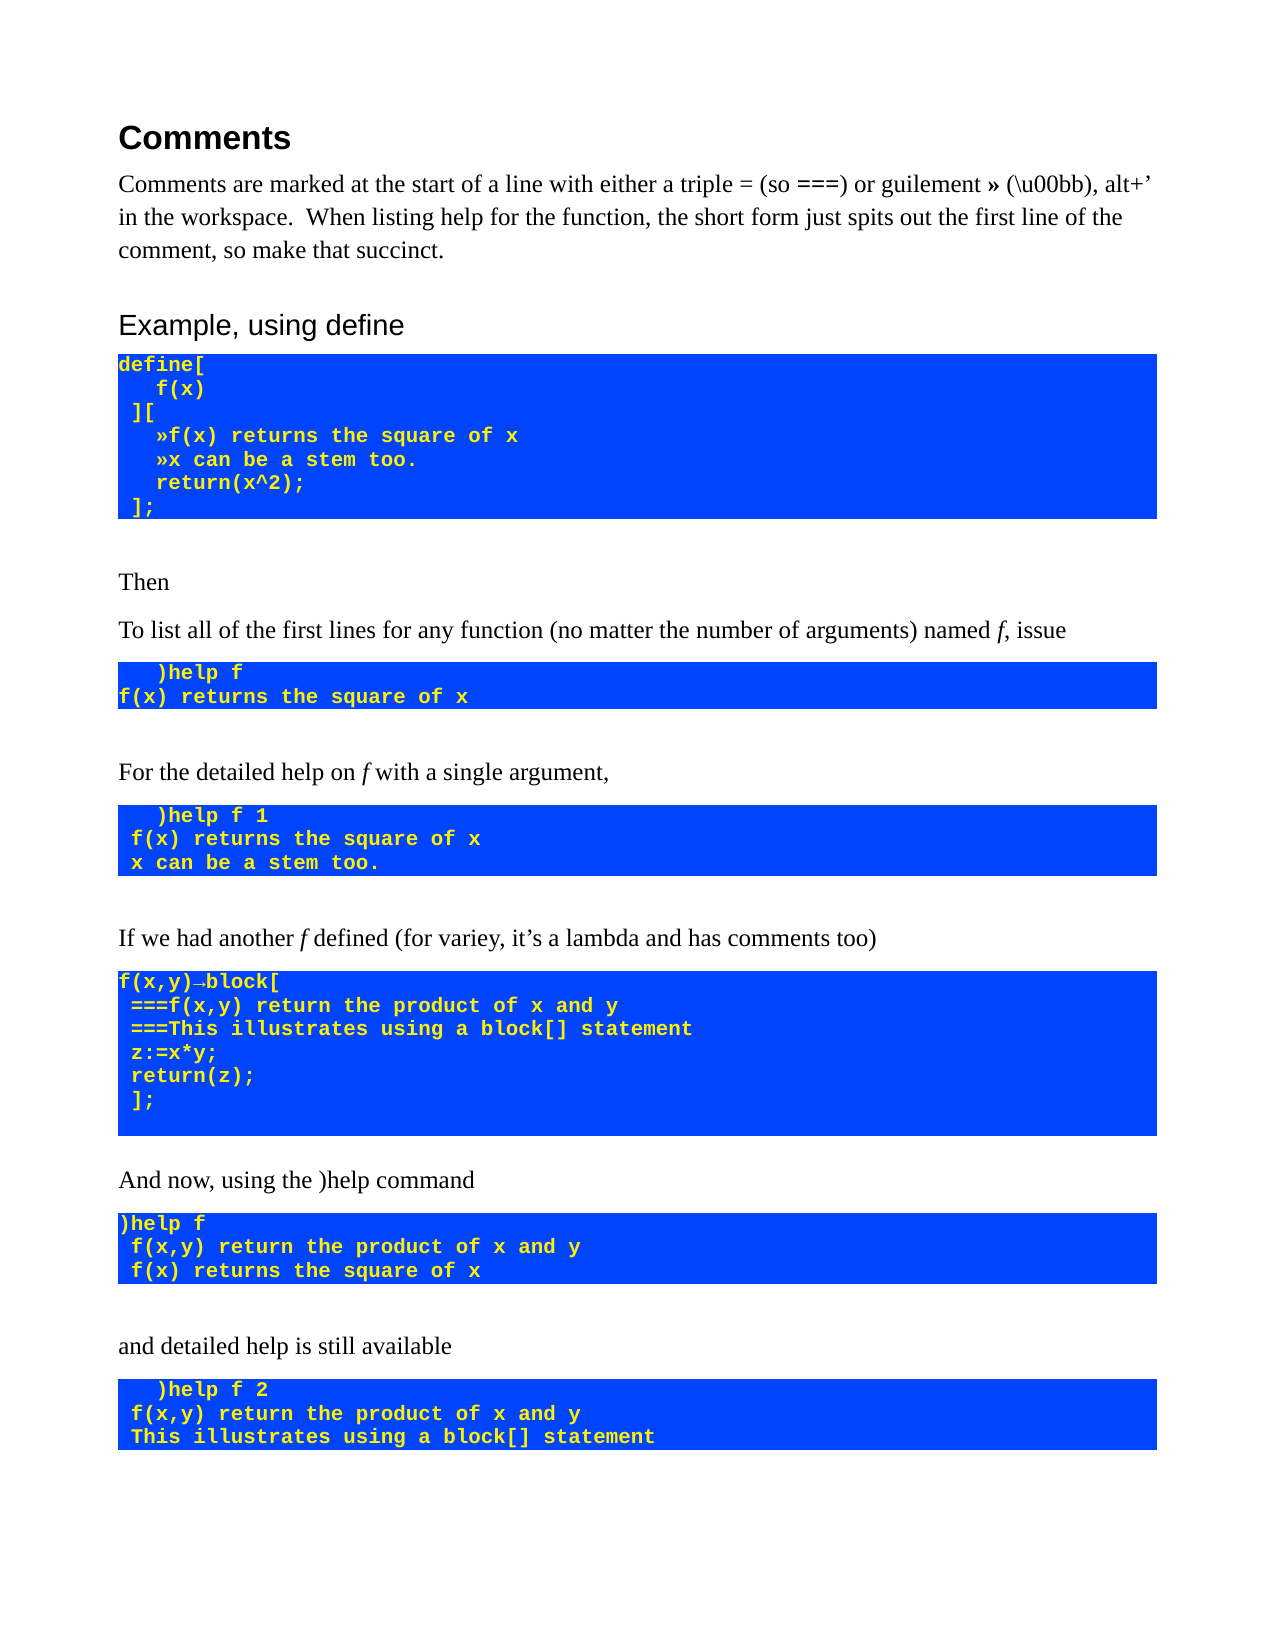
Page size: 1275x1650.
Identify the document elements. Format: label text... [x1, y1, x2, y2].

subtitle Comments [118, 118, 1157, 157]
text )help f 2 [118, 1379, 1157, 1403]
text This illustrates using a block[] statement [118, 1426, 1157, 1450]
subtitle Example, using define [118, 308, 1157, 341]
text x can be a stem too. [118, 852, 1157, 876]
text And now, using the )help command [118, 1165, 1157, 1194]
text f(x,y) return the product of x and y [118, 1403, 1157, 1426]
text and detailed help is still available [118, 1331, 1157, 1360]
text f(x) returns the square of x [118, 1260, 1157, 1284]
text )help f [118, 1213, 1157, 1236]
text define[ f(x) ][ »f(x) returns the square of x »x can be a stem too. return(x^2); ]; [118, 354, 1157, 519]
text f(x) returns the square of x [118, 828, 1157, 852]
text f(x,y) return the product of x and y [118, 1236, 1157, 1260]
text Comments are marked at the start of a line with either a triple = (so ===) or guilement » (\u00bb), alt+’ in the workspace. When listing help for the function, the short form just spits out the first line of the comment, so make that succinct. [118, 169, 1157, 264]
text )help f 1 [118, 805, 1157, 828]
text )help f [118, 662, 1157, 686]
text Then [118, 567, 1157, 596]
text f(x) returns the square of x [118, 686, 1157, 709]
text To list all of the first lines for any function (no matter the number of arguments) named f, issue [118, 615, 1157, 643]
text f(x,y)→block[ ===f(x,y) return the product of x and y ===This illustrates using a block[] statement z:=x*y; return(z); ]; [118, 971, 1157, 1136]
text If we had another f defined (for variey, it’s a lambda and has comments too) [118, 923, 1157, 952]
text For the detailed help on f with a single argument, [118, 757, 1157, 786]
